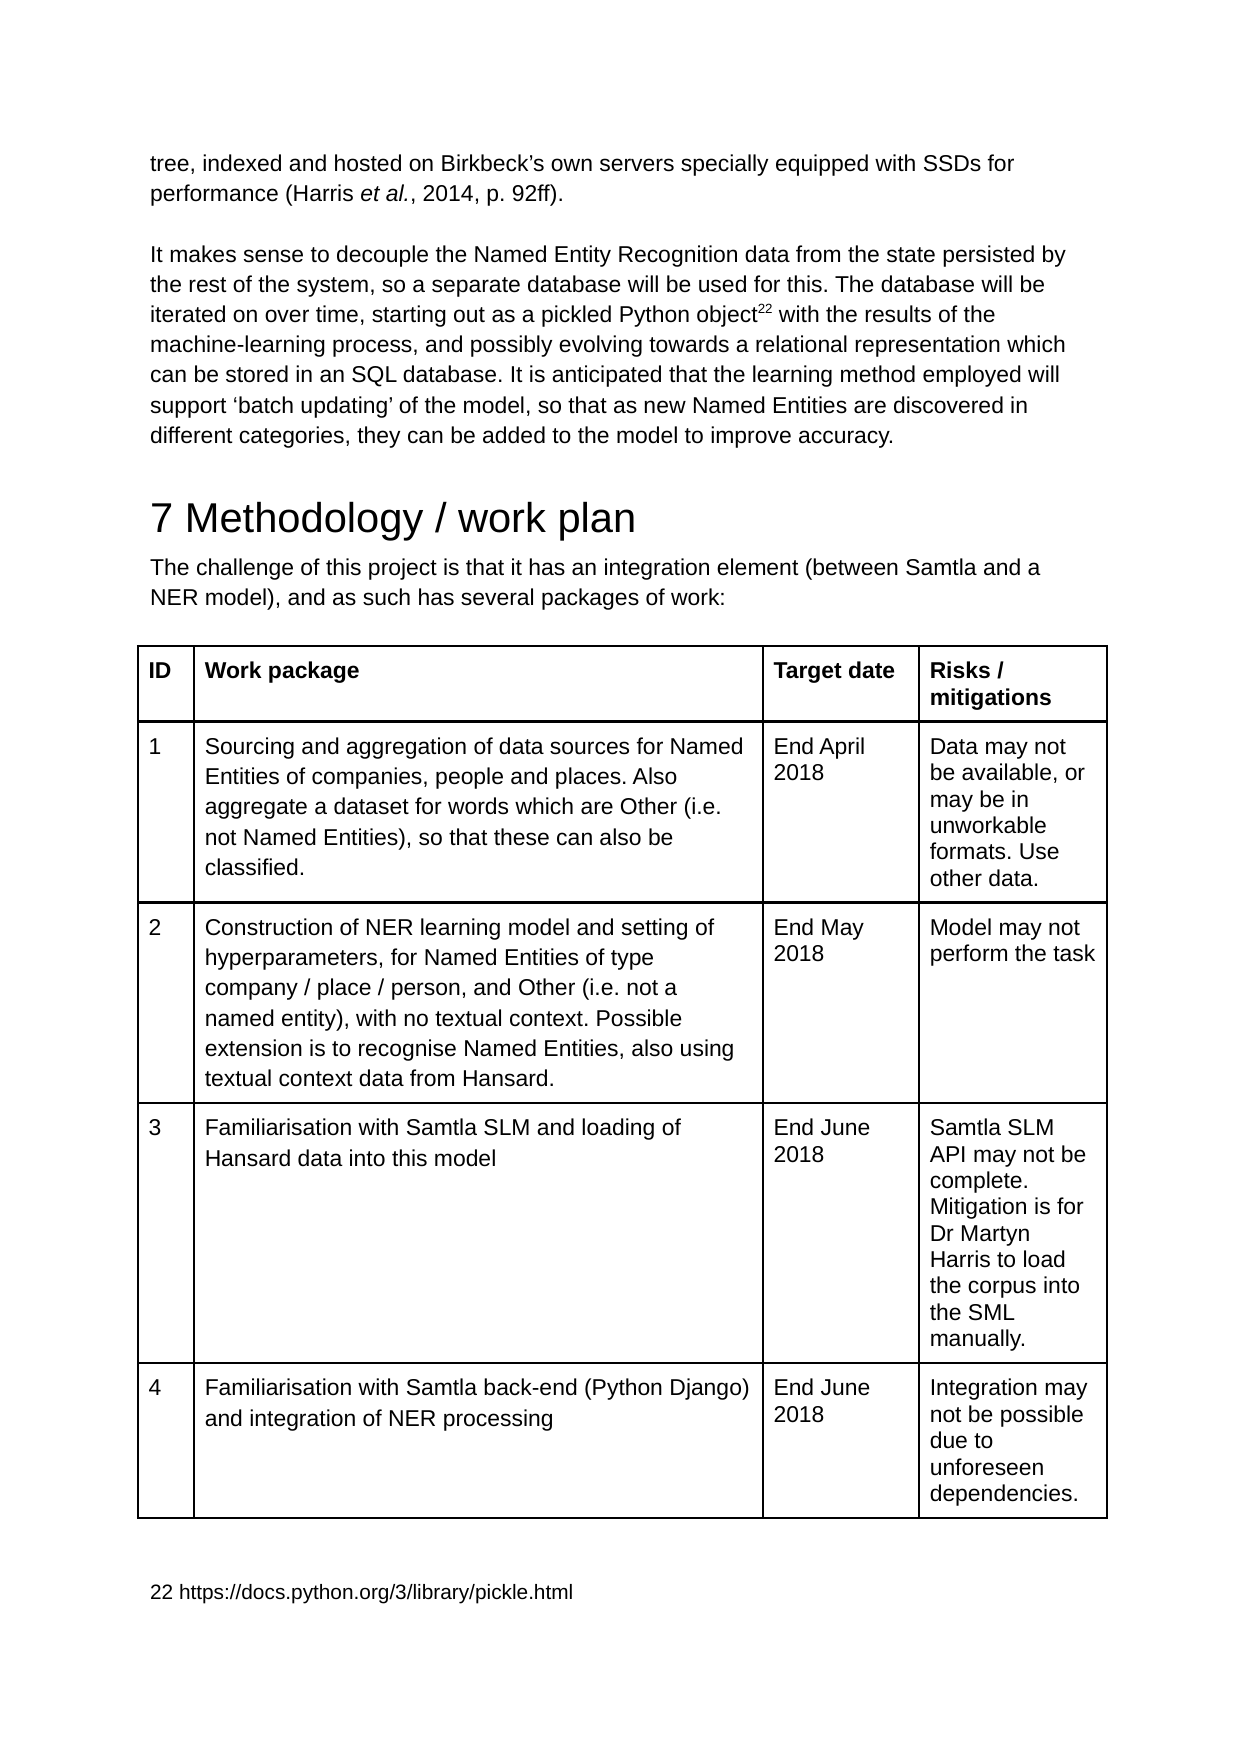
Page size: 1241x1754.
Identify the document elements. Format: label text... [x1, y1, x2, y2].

table_header ID [139, 647, 193, 720]
text It makes sense to decouple the Named Entity Recognition data from the state persisted by the rest of the system, so a separate database will be used for this. The database will be iterated on over time, starting out as a pickled Python object with the results of the machine-learning process, and possibly evolving towards a relational representation which can be stored in an SQL database. It is anticipated that the learning method employed will support ‘batch updating’ of the model, so that as new Named Entities are discovered in different categories, they can be added to the model to improve accuracy. [150, 241, 1090, 448]
table_cell Model may not perform the task [920, 904, 1106, 1102]
text tree, indexed and hosted on Birkbeck’s own servers specially equipped with SSDs for performance (Harris et al., 2014, p. 92ff)⁠. [150, 150, 1090, 207]
table_cell Sourcing and aggregation of data sources for Named Entities of companies, people and places. Also aggregate a dataset for words which are Other (i.e. not Named Entities), so that these can also be classified. [195, 723, 762, 901]
table_cell 4 [139, 1364, 193, 1517]
table_cell End May 2018 [764, 904, 918, 1102]
table_header Work package [195, 647, 762, 720]
table_cell Familiarisation with Samtla SLM and loading of Hansard data into this model [195, 1104, 762, 1362]
table_cell Familiarisation with Samtla back-end (Python Django) and integration of NER processing [195, 1364, 762, 1517]
table_cell Samtla SLM API may not be complete. Mitigation is for Dr Martyn Harris to load the corpus into the SML manually. [920, 1104, 1106, 1362]
text The challenge of this project is that it has an integration element (between Samtla and a NER model), and as such has several packages of work: [150, 554, 1090, 611]
table_cell End June 2018 [764, 1364, 918, 1517]
text https://docs.python.org/3/library/pickle.html [150, 1580, 1090, 1604]
table_cell Integration may not be possible due to unforeseen dependencies. [920, 1364, 1106, 1517]
table_cell 3 [139, 1104, 193, 1362]
table_cell 2 [139, 904, 193, 1102]
table_cell 1 [139, 723, 193, 901]
table_cell Data may not be available, or may be in unworkable formats. Use other data. [920, 723, 1106, 901]
table_cell End April 2018 [764, 723, 918, 901]
table_header Target date [764, 647, 918, 720]
table_cell Construction of NER learning model and setting of hyperparameters, for Named Entities of type company / place / person, and Other (i.e. not a named entity), with no textual context. Possible extension is to recognise Named Entities, also using textual context data from Hansard. [195, 904, 762, 1102]
table_header Risks / mitigations [920, 647, 1106, 720]
table_cell End June 2018 [764, 1104, 918, 1362]
subtitle 7 Methodology / work plan [150, 494, 1090, 542]
